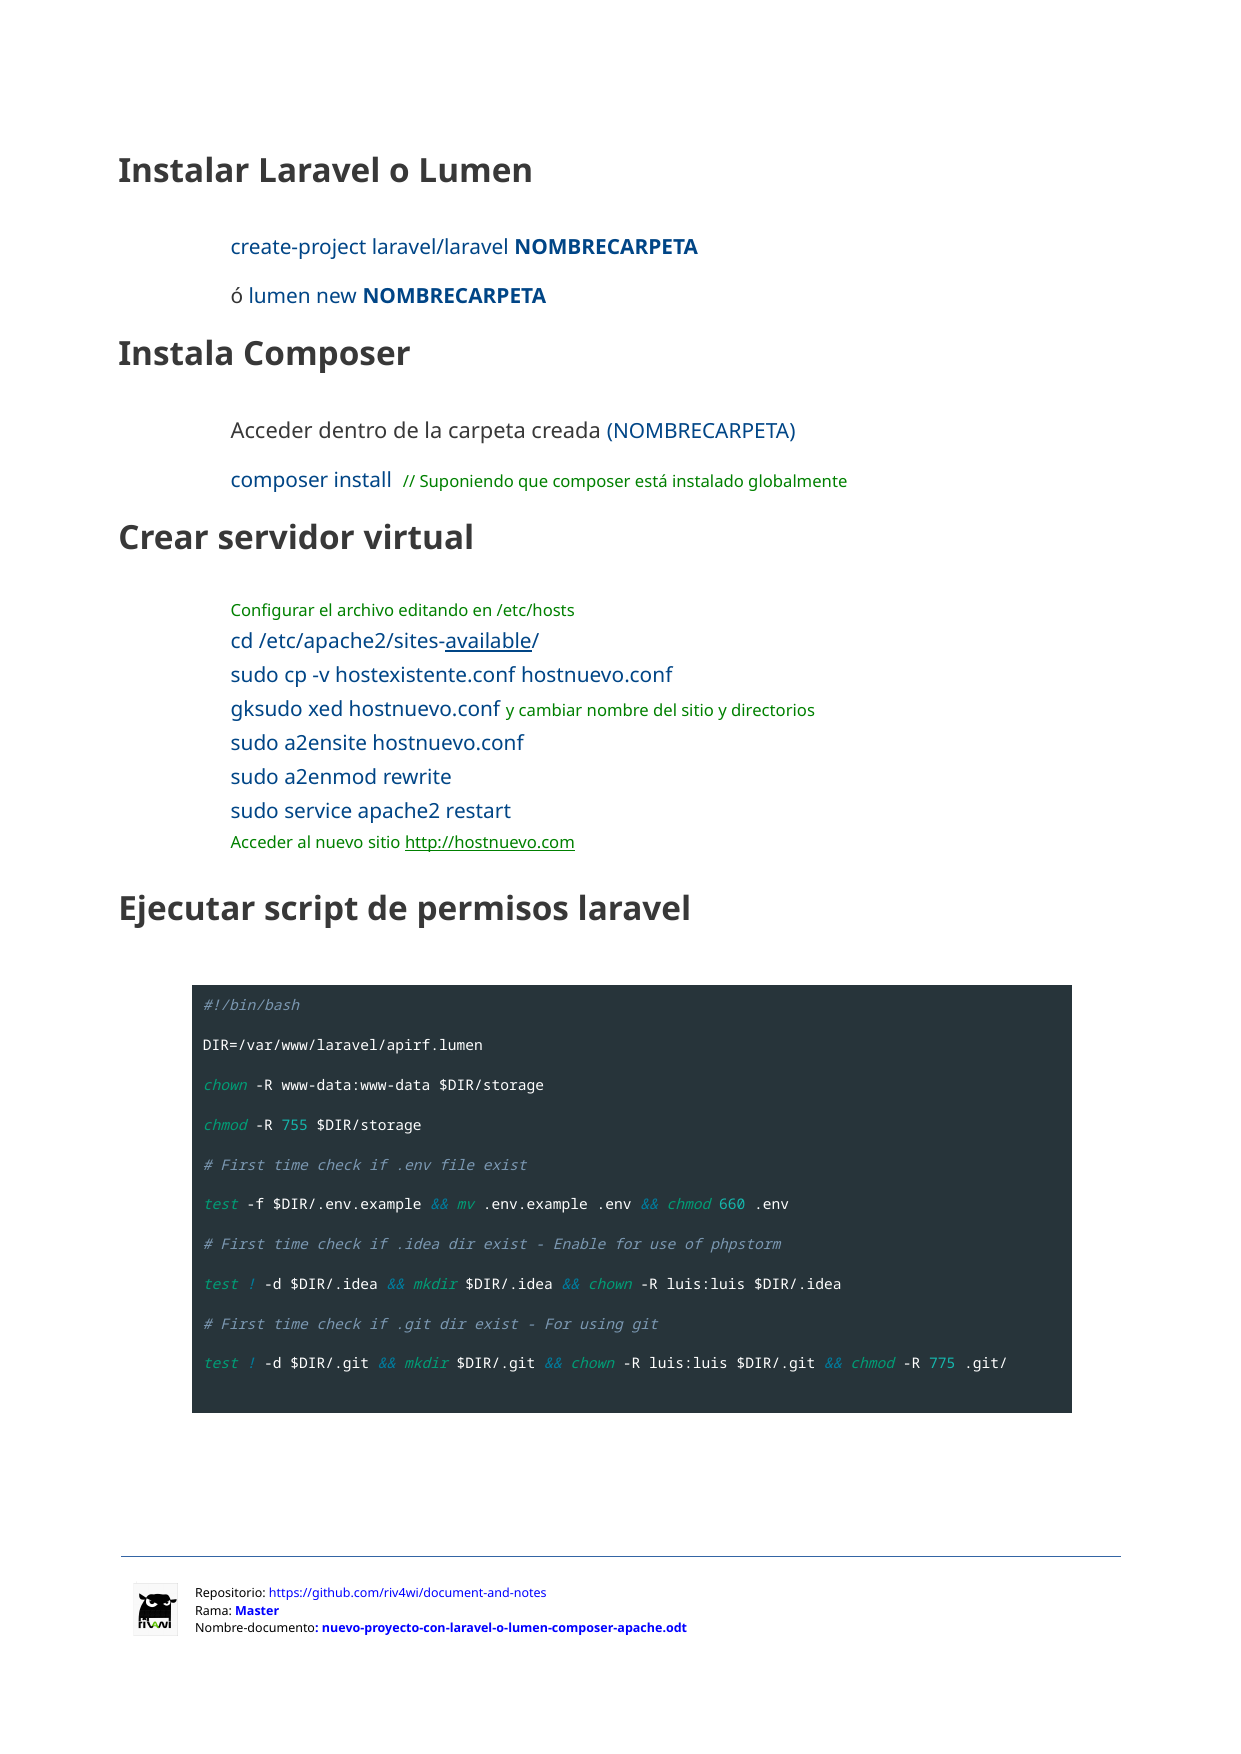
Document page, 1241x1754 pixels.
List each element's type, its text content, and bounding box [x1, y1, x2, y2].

picture [133, 1583, 178, 1636]
text sudo a2ensite hostnuevo.conf [230, 728, 1122, 757]
text Acceder al nuevo sitio http://hostnuevo.com [230, 831, 1122, 853]
text cd /etc/apache2/sites-available/ [230, 626, 1122, 655]
text sudo cp -v hostexistente.conf hostnuevo.conf [230, 660, 1122, 689]
list Acceder dentro de la carpeta creada (NOMBRECARPETA) [195, 415, 1122, 444]
subtitle Instala Composer [118, 329, 1122, 375]
subtitle Instalar Laravel o Lumen [118, 147, 1122, 192]
text gksudo xed hostnuevo.conf y cambiar nombre del sitio y directorios [230, 694, 1122, 723]
table_header #!/bin/bash DIR=/var/www/laravel/apirf.lumen chown -R www-data:www-data $DIR/storage chmod -R 755 $DIR/storage # First time check if .env file exist test -f $DIR/.env.example && mv .env.example .env && chmod 660 .env # First time check if .idea dir exist - Enable for use of phpstorm test ! -d $DIR/.idea && mkdir $DIR/.idea && chown -R luis:luis $DIR/.idea # First time check if .git dir exist - For using git test ! -d $DIR/.git && mkdir $DIR/.git && chown -R luis:luis $DIR/.git && chmod -R 775 .git/ [192, 985, 1072, 1413]
text ó lumen new NOMBRECARPETA [230, 281, 1122, 309]
text sudo service apache2 restart [230, 797, 1122, 825]
text sudo a2enmod rewrite [230, 762, 1122, 791]
text create-project laravel/laravel NOMBRECARPETA [230, 232, 1122, 261]
subtitle Crear servidor virtual [118, 514, 1122, 559]
text Configurar el archivo editando en /etc/hosts [230, 599, 1122, 622]
subtitle Ejecutar script de permisos laravel [118, 885, 1122, 930]
text composer install // Suponiendo que composer está instalado globalmente [230, 465, 1122, 493]
